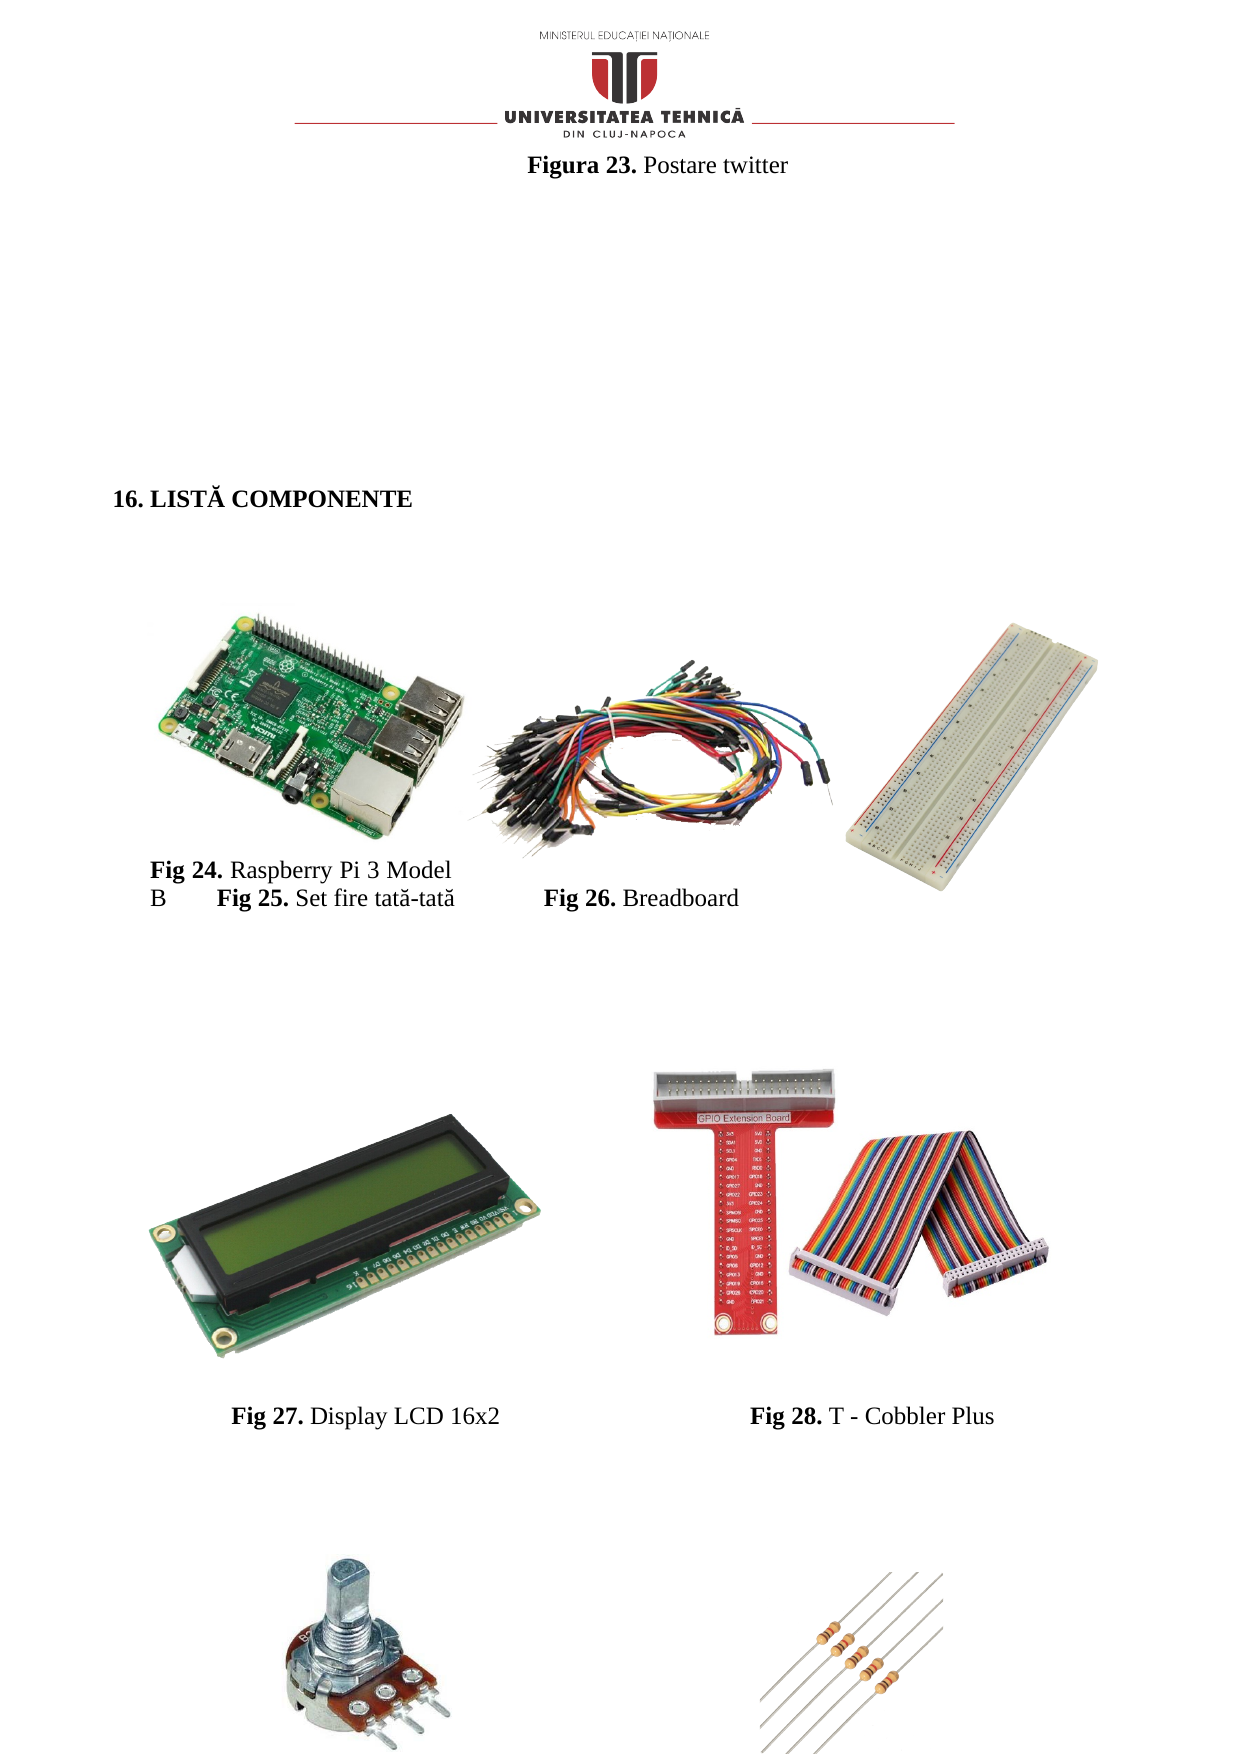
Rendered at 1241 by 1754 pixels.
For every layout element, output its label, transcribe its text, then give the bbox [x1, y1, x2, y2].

text Fig 27. Display LCD 16x2 Fig 28. T - Cobbler Plus [150, 1401, 1090, 1430]
list LISTĂ COMPONENTE [112, 484, 1090, 513]
text Figura 23. Postare twitter [225, 150, 1090, 179]
text Fig 24. Raspberry Pi 3 Model B Fig 25. Set fire tată-tată Fig 26. Breadboard [150, 687, 1090, 912]
